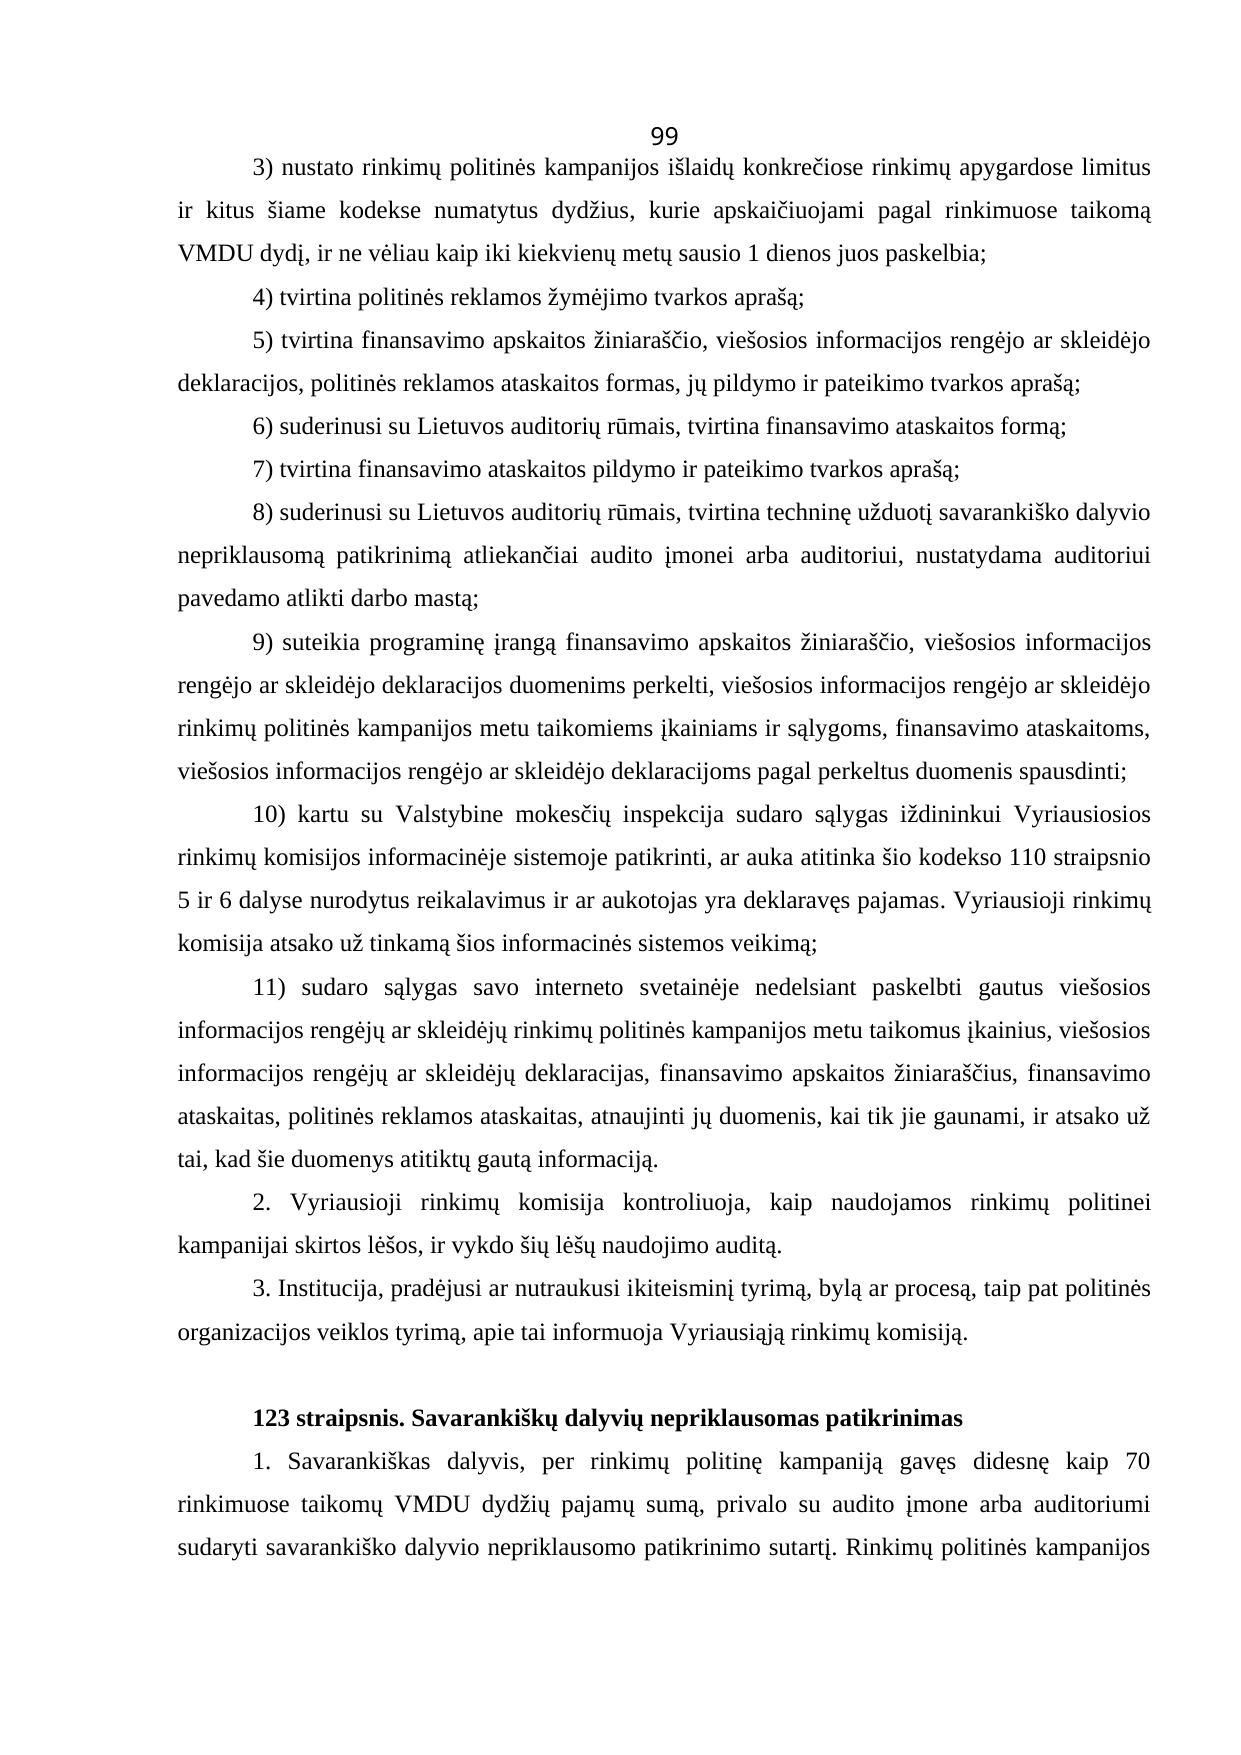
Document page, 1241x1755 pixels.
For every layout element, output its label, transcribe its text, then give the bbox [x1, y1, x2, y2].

text 2. Vyriausioji rinkimų komisija kontroliuoja, kaip naudojamos rinkimų politinei kampanijai skirtos lėšos, ir vykdo šių lėšų naudojimo auditą. [177, 1187, 1152, 1259]
text 9) suteikia programinę įrangą finansavimo apskaitos žiniaraščio, viešosios informacijos rengėjo ar skleidėjo deklaracijos duomenims perkelti, viešosios informacijos rengėjo ar skleidėjo rinkimų politinės kampanijos metu taikomiems įkainiams ir sąlygoms, finansavimo ataskaitoms, viešosios informacijos rengėjo ar skleidėjo deklaracijoms pagal perkeltus duomenis spausdinti; [177, 627, 1152, 785]
text 7) tvirtina finansavimo ataskaitos pildymo ir pateikimo tvarkos aprašą; [177, 454, 1152, 483]
text 6) suderinusi su Lietuvos auditorių rūmais, tvirtina finansavimo ataskaitos formą; [177, 411, 1152, 440]
text 1. Savarankiškas dalyvis, per rinkimų politinę kampaniją gavęs didesnę kaip 70 rinkimuose taikomų VMDU dydžių pajamų sumą, privalo su audito įmone arba auditoriumi sudaryti savarankiško dalyvio nepriklausomo patikrinimo sutartį. Rinkimų politinės kampanijos [177, 1446, 1152, 1561]
text 123 straipsnis. Savarankiškų dalyvių nepriklausomas patikrinimas [177, 1403, 1152, 1432]
text 8) suderinusi su Lietuvos auditorių rūmais, tvirtina techninę užduotį savarankiško dalyvio nepriklausomą patikrinimą atliekančiai audito įmonei arba auditoriui, nustatydama auditoriui pavedamo atlikti darbo mastą; [177, 497, 1152, 612]
text 11) sudaro sąlygas savo interneto svetainėje nedelsiant paskelbti gautus viešosios informacijos rengėjų ar skleidėjų rinkimų politinės kampanijos metu taikomus įkainius, viešosios informacijos rengėjų ar skleidėjų deklaracijas, finansavimo apskaitos žiniaraščius, finansavimo ataskaitas, politinės reklamos ataskaitas, atnaujinti jų duomenis, kai tik jie gaunami, ir atsako už tai, kad šie duomenys atitiktų gautą informaciją. [177, 972, 1152, 1173]
text 3) nustato rinkimų politinės kampanijos išlaidų konkrečiose rinkimų apygardose limitus ir kitus šiame kodekse numatytus dydžius, kurie apskaičiuojami pagal rinkimuose taikomą VMDU dydį, ir ne vėliau kaip iki kiekvienų metų sausio 1 dienos juos paskelbia; [177, 152, 1152, 267]
text 10) kartu su Valstybine mokesčių inspekcija sudaro sąlygas iždininkui Vyriausiosios rinkimų komisijos informacinėje sistemoje patikrinti, ar auka atitinka šio kodekso 110 straipsnio 5 ir 6 dalyse nurodytus reikalavimus ir ar aukotojas yra deklaravęs pajamas. Vyriausioji rinkimų komisija atsako už tinkamą šios informacinės sistemos veikimą; [177, 799, 1152, 957]
text 4) tvirtina politinės reklamos žymėjimo tvarkos aprašą; [177, 282, 1152, 310]
text 3. Institucija, pradėjusi ar nutraukusi ikiteisminį tyrimą, bylą ar procesą, taip pat politinės organizacijos veiklos tyrimą, apie tai informuoja Vyriausiąją rinkimų komisiją. [177, 1273, 1152, 1345]
text 5) tvirtina finansavimo apskaitos žiniaraščio, viešosios informacijos rengėjo ar skleidėjo deklaracijos, politinės reklamos ataskaitos formas, jų pildymo ir pateikimo tvarkos aprašą; [177, 325, 1152, 397]
